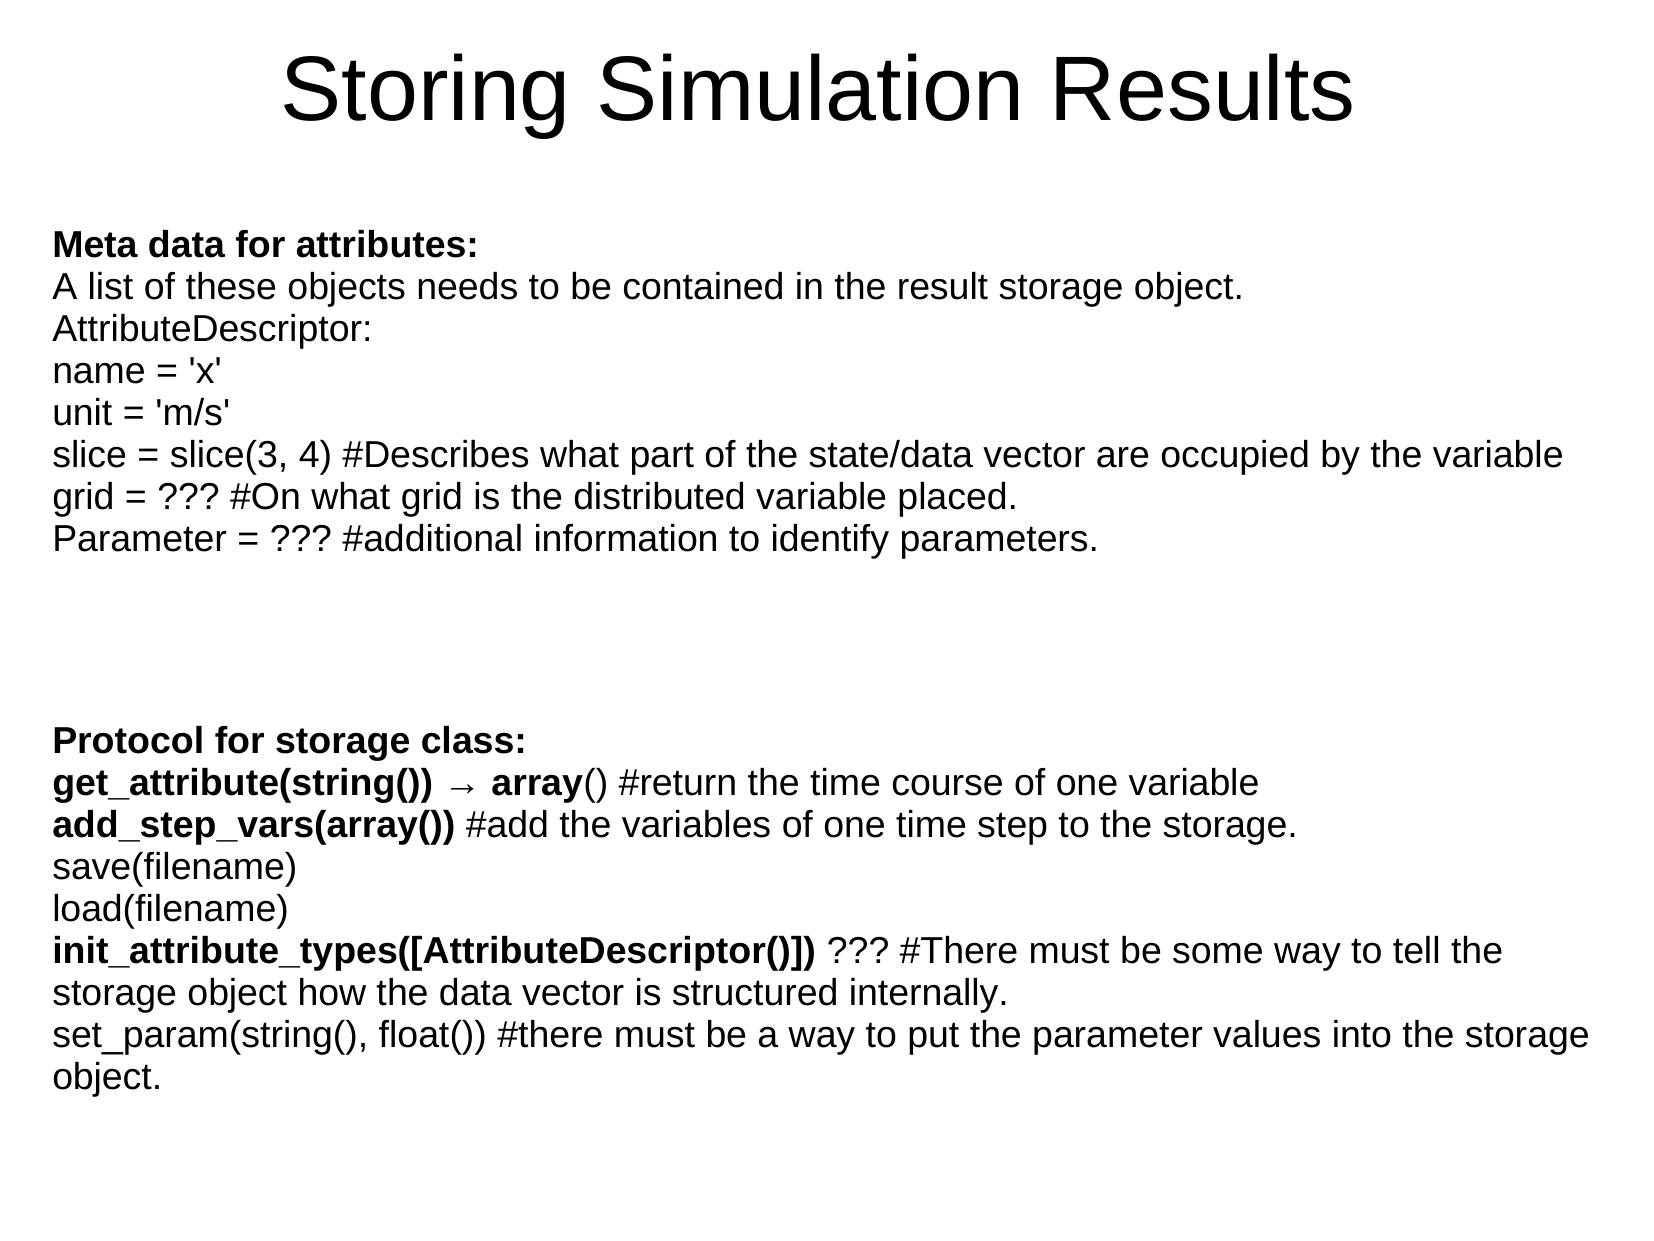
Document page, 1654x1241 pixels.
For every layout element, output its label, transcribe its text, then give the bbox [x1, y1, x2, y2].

text_box Meta data for attributes: A list of these objects needs to be contained in the result storage object. AttributeDescriptor: name = 'x' unit = 'm/s' slice = slice(3, 4) #Describes what part of the state/data vector are occupied by the variable grid = ??? #On what grid is the distributed variable placed. Parameter = ??? #additional information to identify parameters. [37, 216, 1613, 567]
title Storing Simulation Results [75, 37, 1564, 141]
text_box Protocol for storage class: get_attribute(string()) → array() #return the time course of one variable add_step_vars(array()) #add the variables of one time step to the storage. save(filename) load(filename) init_attribute_types([AttributeDescriptor()]) ??? #There must be some way to tell the storage object how the data vector is structured internally. set_param(string(), float()) #there must be a way to put the parameter values into the storage object. [37, 712, 1613, 1148]
